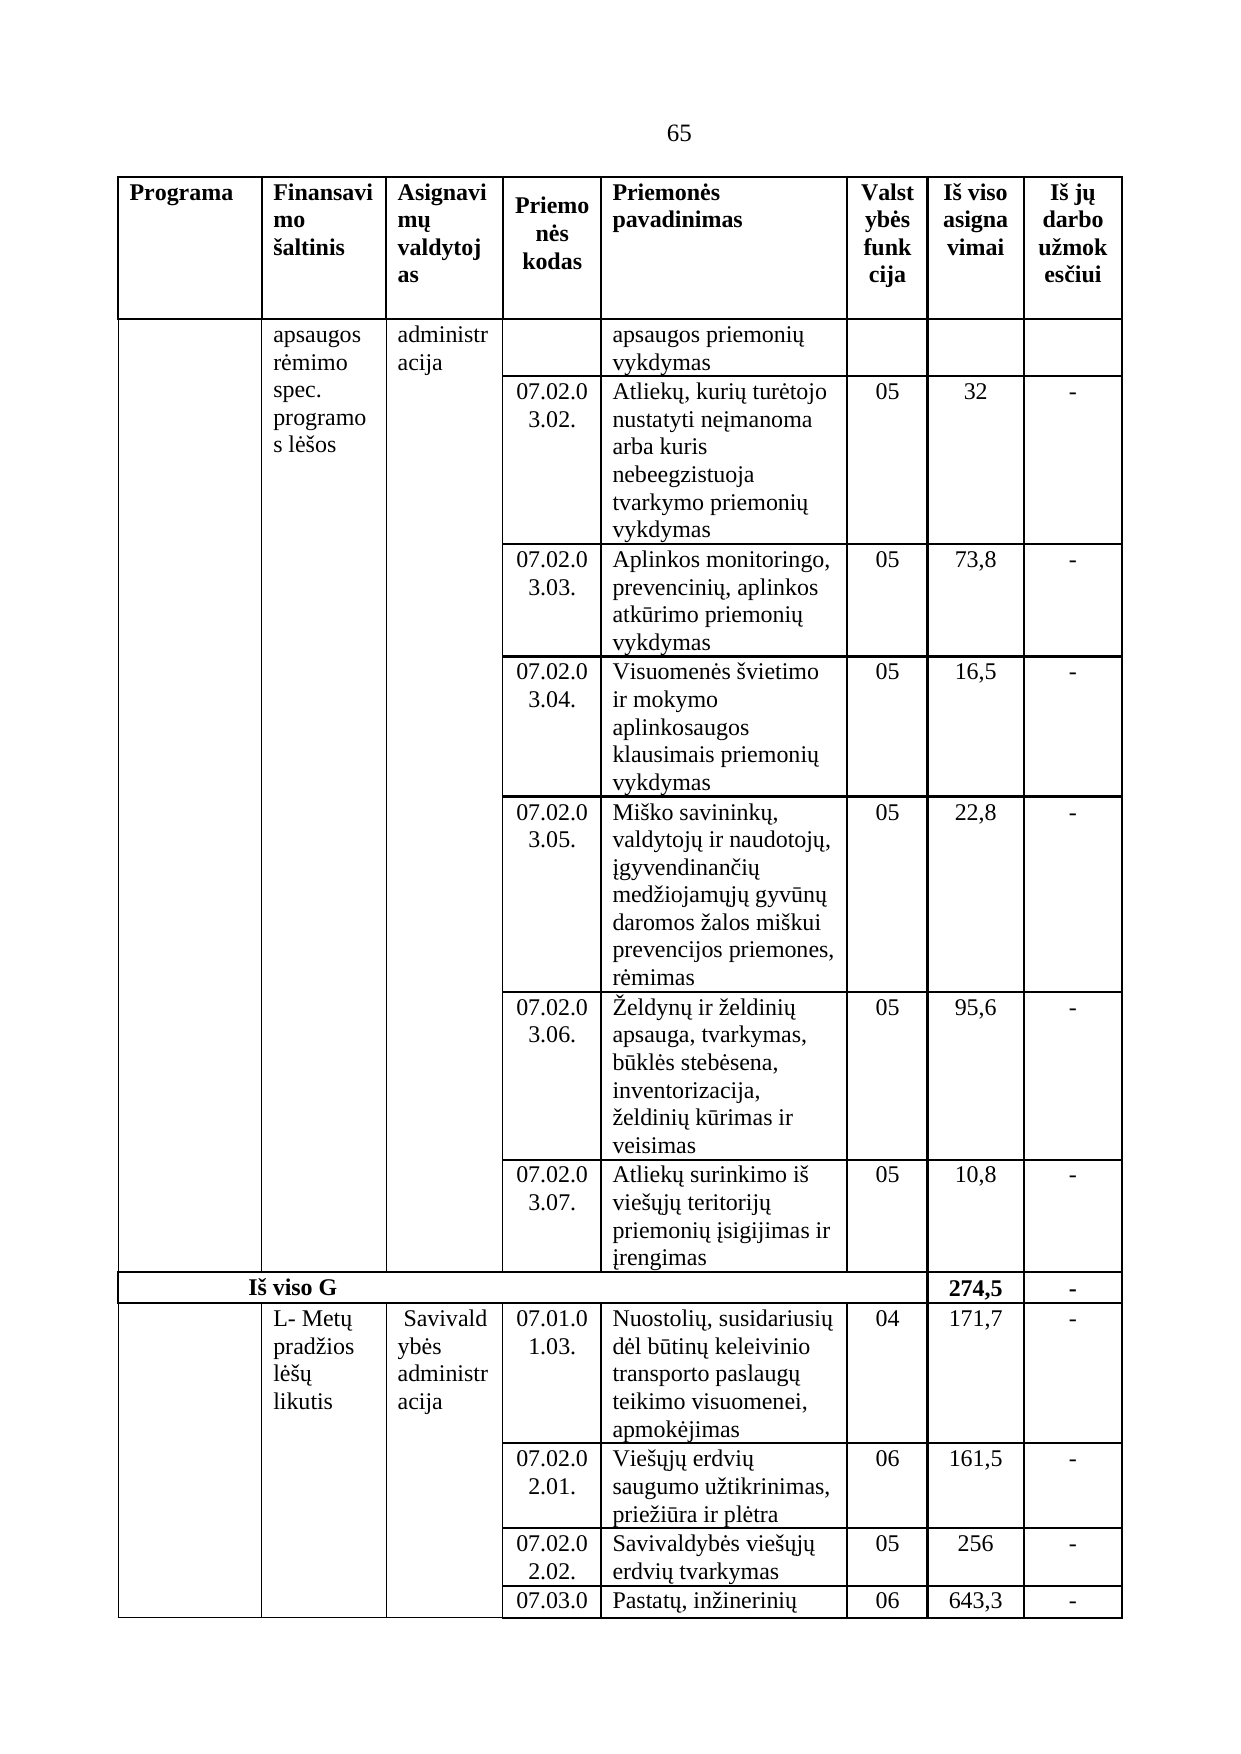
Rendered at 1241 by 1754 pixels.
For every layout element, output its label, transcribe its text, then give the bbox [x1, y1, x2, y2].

table_cell [387, 1159, 502, 1271]
table_cell 07.02.02.01. [503, 1444, 600, 1527]
table_cell Aplinkos monitoringo, prevencinių, aplinkos atkūrimo priemonių vykdymas [602, 545, 846, 655]
table_cell [504, 288, 600, 318]
table_cell [929, 320, 1023, 375]
table_cell administracija [387, 320, 502, 1158]
table_cell 07.02.03.06. [503, 993, 600, 1158]
table_cell [119, 320, 261, 1158]
table_cell Nuostolių, susidariusių dėl būtinų keleivinio transporto paslaugų teikimo visuomenei, apmokėjimas [602, 1304, 846, 1442]
table_cell 05 [848, 1161, 926, 1271]
table_cell 10,8 [929, 1161, 1023, 1271]
table_cell 161,5 [929, 1444, 1023, 1527]
table_cell - [1025, 658, 1121, 795]
table_cell Savivaldybės viešųjų erdvių tvarkymas [602, 1529, 846, 1584]
table_cell 73,8 [929, 545, 1023, 655]
table_cell Miško savininkų, valdytojų ir naudotojų, įgyvendinančių medžiojamųjų gyvūnų daromos žalos miškui prevencijos priemones, rėmimas [602, 798, 846, 991]
table_cell 274,5 [929, 1273, 1023, 1302]
table_cell 07.03.0 [503, 1587, 600, 1617]
table_cell Želdynų ir želdinių apsauga, tvarkymas, būklės stebėsena, inventorizacija, želdinių kūrimas ir veisimas [602, 993, 846, 1158]
table_cell [848, 288, 926, 318]
table_cell - [1025, 1529, 1121, 1584]
table_cell 05 [848, 1529, 926, 1584]
table_header Iš jų darbo užmokesčiui [1025, 178, 1121, 318]
table_cell Visuomenės švietimo ir mokymo aplinkosaugos klausimais priemonių vykdymas [602, 658, 846, 795]
table_cell 05 [848, 798, 926, 991]
table_header Valstybės funkcija [848, 178, 926, 288]
table_header Finansavimo šaltinis [263, 178, 385, 288]
table_cell Atliekų surinkimo iš viešųjų teritorijų priemonių įsigijimas ir įrengimas [602, 1161, 846, 1271]
table_cell Iš viso G [119, 1273, 926, 1302]
table_cell - [1025, 798, 1121, 991]
table_cell [848, 320, 926, 375]
table_cell apsaugos priemonių vykdymas [602, 320, 846, 375]
table_cell 07.02.03.04. [503, 658, 600, 795]
table_cell 171,7 [929, 1304, 1023, 1442]
table_cell [503, 320, 600, 375]
table_cell Viešųjų erdvių saugumo užtikrinimas, priežiūra ir plėtra [602, 1444, 846, 1527]
table_cell [119, 1304, 261, 1617]
table_cell - [1025, 545, 1121, 655]
table_cell Savivaldybės administracija [387, 1304, 502, 1617]
table_cell 16,5 [929, 658, 1023, 795]
table_cell - [1025, 1444, 1121, 1527]
table_cell Pastatų, inžinerinių [602, 1587, 846, 1617]
table_cell 05 [848, 545, 926, 655]
table_cell - [1025, 377, 1121, 543]
table_cell 07.02.03.07. [503, 1161, 600, 1271]
table_cell 32 [929, 377, 1023, 543]
table_header Iš viso asignavimai [929, 178, 1023, 318]
table_cell 256 [929, 1529, 1023, 1584]
table_cell L- Metų pradžios lėšų likutis [262, 1304, 386, 1617]
table_cell 07.02.02.02. [503, 1529, 600, 1584]
table_cell 95,6 [929, 993, 1023, 1158]
table_cell - [1025, 993, 1121, 1158]
table_cell 06 [848, 1587, 926, 1617]
table_header Priemonės kodas [504, 178, 600, 288]
table_cell Atliekų, kurių turėtojo nustatyti neįmanoma arba kuris nebeegzistuoja tvarkymo priemonių vykdymas [602, 377, 846, 543]
table_header Priemonės pavadinimas [602, 178, 846, 288]
table_cell 04 [848, 1304, 926, 1442]
table_header Asignavimų valdytojas [387, 178, 502, 288]
table_cell - [1025, 1304, 1121, 1442]
table_cell - [1025, 1587, 1121, 1617]
table_cell - [1025, 1273, 1121, 1302]
table_cell 05 [848, 377, 926, 543]
table_cell 05 [848, 658, 926, 795]
table_cell 07.01.01.03. [503, 1304, 600, 1442]
table_cell apsaugos rėmimo spec. programos lėšos [262, 320, 386, 1158]
table_cell 22,8 [929, 798, 1023, 991]
table_cell 07.02.03.03. [503, 545, 600, 655]
table_cell [387, 288, 502, 318]
table_header Programa [119, 178, 261, 288]
table_cell - [1025, 1161, 1121, 1271]
table_cell 07.02.03.02. [503, 377, 600, 543]
table_cell 05 [848, 993, 926, 1158]
table_cell [119, 288, 261, 318]
table_cell - [1025, 320, 1121, 375]
table_cell [602, 288, 846, 318]
table_cell [263, 288, 385, 318]
table_cell [119, 1159, 261, 1271]
table_cell [262, 1159, 386, 1271]
table_cell 07.02.03.05. [503, 798, 600, 991]
table_cell 06 [848, 1444, 926, 1527]
table_cell 643,3 [929, 1587, 1023, 1617]
